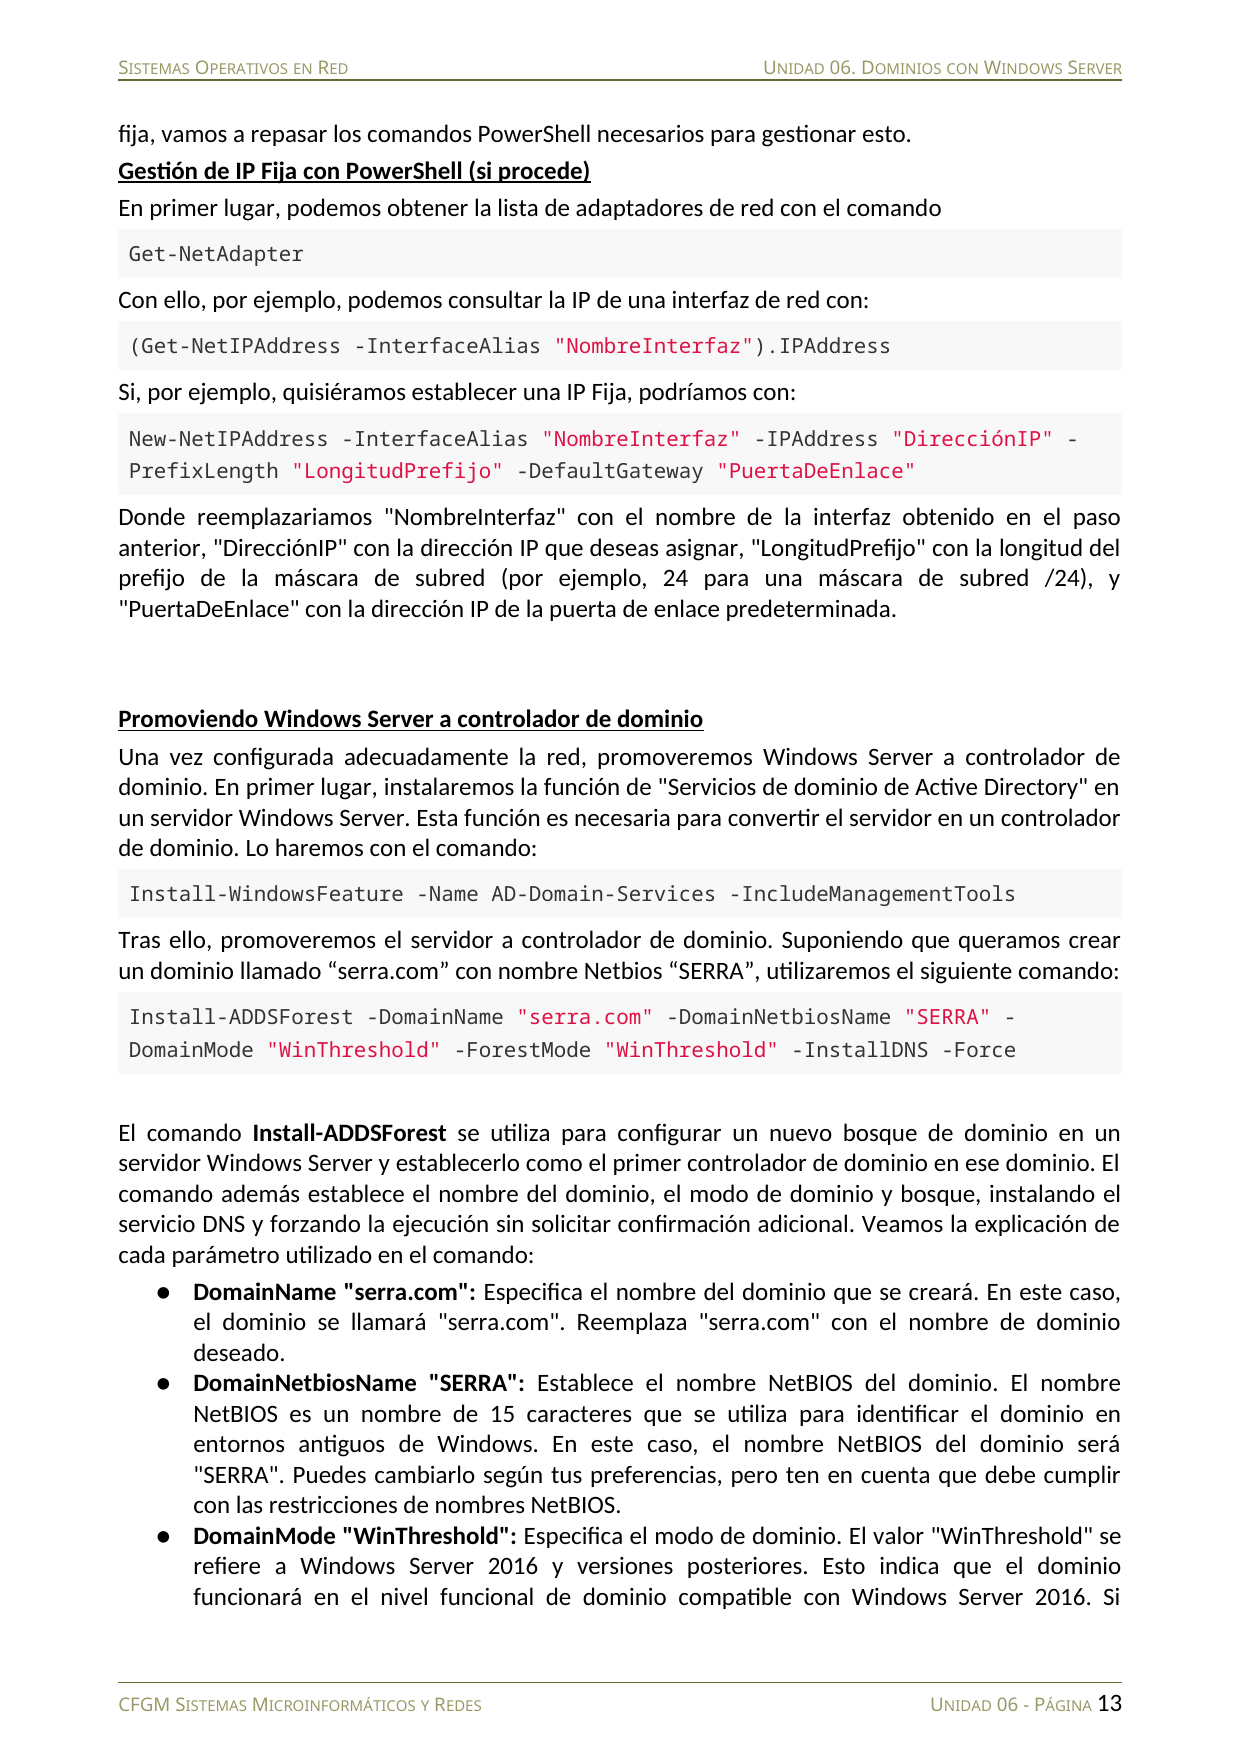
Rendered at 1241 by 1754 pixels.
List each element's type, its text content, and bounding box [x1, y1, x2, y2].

text Con ello, por ejemplo, podemos consultar la IP de una interfaz de red con: [118, 284, 1122, 315]
table_header Install-ADDSForest -DomainName "serra.com" -DomainNetbiosName "SERRA" -DomainMode "WinThreshold" -ForestMode "WinThreshold" -InstallDNS -Force [118, 992, 1122, 1074]
text El comando Install-ADDSForest se utiliza para configurar un nuevo bosque de dominio en un servidor Windows Server y establecerlo como el primer controlador de dominio en ese dominio. El comando además establece el nombre del dominio, el modo de dominio y bosque, instalando el servicio DNS y forzando la ejecución sin solicitar confirmación adicional. Veamos la explicación de cada parámetro utilizado en el comando: [118, 1117, 1122, 1269]
table_header (Get-NetIPAddress -InterfaceAlias "NombreInterfaz").IPAddress [118, 321, 1122, 370]
text fija, vamos a repasar los comandos PowerShell necesarios para gestionar esto. [118, 118, 1122, 148]
text Promoviendo Windows Server a controlador de dominio [118, 704, 1122, 734]
text Una vez configurada adecuadamente la red, promoveremos Windows Server a controlador de dominio. En primer lugar, instalaremos la función de "Servicios de dominio de Active Directory" en un servidor Windows Server. Esta función es necesaria para convertir el servidor en un controlador de dominio. Lo haremos con el comando: [118, 741, 1122, 863]
text Donde reemplazariamos "NombreInterfaz" con el nombre de la interfaz obtenido en el paso anterior, "DirecciónIP" con la dirección IP que deseas asignar, "LongitudPrefijo" con la longitud del prefijo de la máscara de subred (por ejemplo, 24 para una máscara de subred /24), y "PuertaDeEnlace" con la dirección IP de la puerta de enlace predeterminada. [118, 501, 1122, 623]
text Tras ello, promoveremos el servidor a controlador de dominio. Suponiendo que queramos crear un dominio llamado “serra.com” con nombre Netbios “SERRA”, utilizaremos el siguiente comando: [118, 924, 1122, 985]
text Gestión de IP Fija con PowerShell (si procede) [118, 155, 1122, 186]
table_header Install-WindowsFeature -Name AD-Domain-Services -IncludeManagementTools [118, 869, 1122, 918]
list DomainNetbiosName "SERRA": Establece el nombre NetBIOS del dominio. El nombre NetBIOS es un nombre de 15 caracteres que se utiliza para identificar el dominio en entornos antiguos de Windows. En este caso, el nombre NetBIOS del dominio será "SERRA". Puedes cambiarlo según tus preferencias, pero ten en cuenta que debe cumplir con las restricciones de nombres NetBIOS. [156, 1367, 1122, 1520]
list DomainMode "WinThreshold": Especifica el modo de dominio. El valor "WinThreshold" se refiere a Windows Server 2016 y versiones posteriores. Esto indica que el dominio funcionará en el nivel funcional de dominio compatible con Windows Server 2016. Si [156, 1520, 1122, 1611]
text En primer lugar, podemos obtener la lista de adaptadores de red con el comando [118, 192, 1122, 222]
table_header New-NetIPAddress -InterfaceAlias "NombreInterfaz" -IPAddress "DirecciónIP" -PrefixLength "LongitudPrefijo" -DefaultGateway "PuertaDeEnlace" [118, 413, 1122, 495]
list DomainName "serra.com": Especifica el nombre del dominio que se creará. En este caso, el dominio se llamará "serra.com". Reemplaza "serra.com" con el nombre de dominio deseado. [156, 1276, 1122, 1367]
text Si, por ejemplo, quisiéramos establecer una IP Fija, podríamos con: [118, 376, 1122, 407]
table_header Get-NetAdapter [118, 229, 1122, 278]
